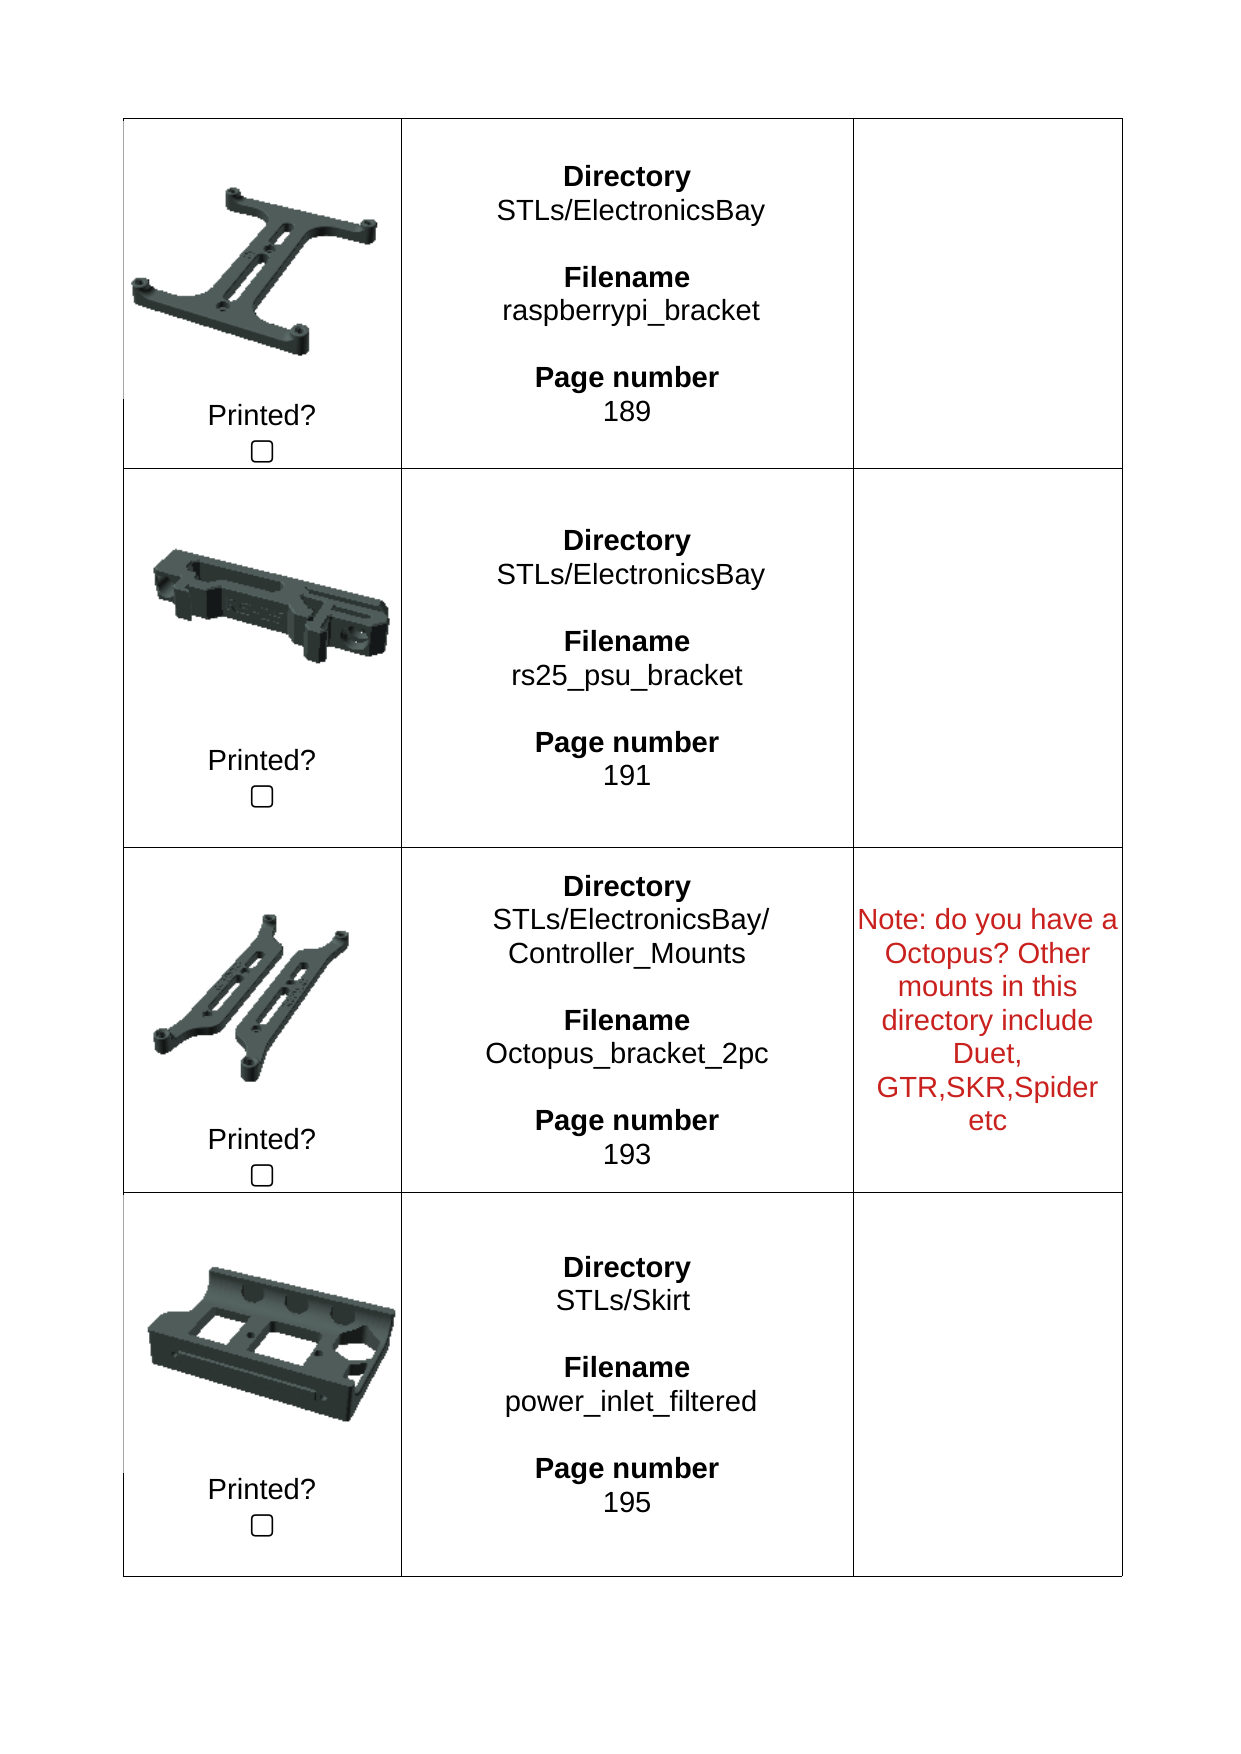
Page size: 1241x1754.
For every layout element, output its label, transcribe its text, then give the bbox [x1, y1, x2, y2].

picture [123, 1195, 401, 1473]
picture [125, 471, 398, 744]
table_cell Note: do you have a Octopus? Other mounts in this directory include Duet, GTR,SKR,Spider etc [854, 848, 1122, 1192]
table_cell Printed? ▢ [124, 469, 401, 847]
table_cell Directory STLs/ElectronicsBay/ Controller_Mounts Filename Octopus_bracket_2pc Page number 193 [402, 848, 853, 1192]
table_cell [854, 119, 1122, 468]
table_cell Directory STLs/ElectronicsBay Filename raspberrypi_bracket Page number 189 [402, 119, 853, 468]
picture [123, 121, 401, 399]
table_cell [854, 469, 1122, 847]
table_cell Directory STLs/Skirt Filename power_inlet_filtered Page number 195 [402, 1193, 853, 1576]
picture [125, 850, 398, 1123]
table_cell [854, 1193, 1122, 1576]
table_cell Printed? ▢ [124, 1473, 401, 1576]
table_cell Printed? ▢ [124, 848, 401, 1192]
table_cell Directory STLs/ElectronicsBay Filename rs25_psu_bracket Page number 191 [402, 469, 853, 847]
table_cell Printed? ▢ [124, 399, 401, 468]
